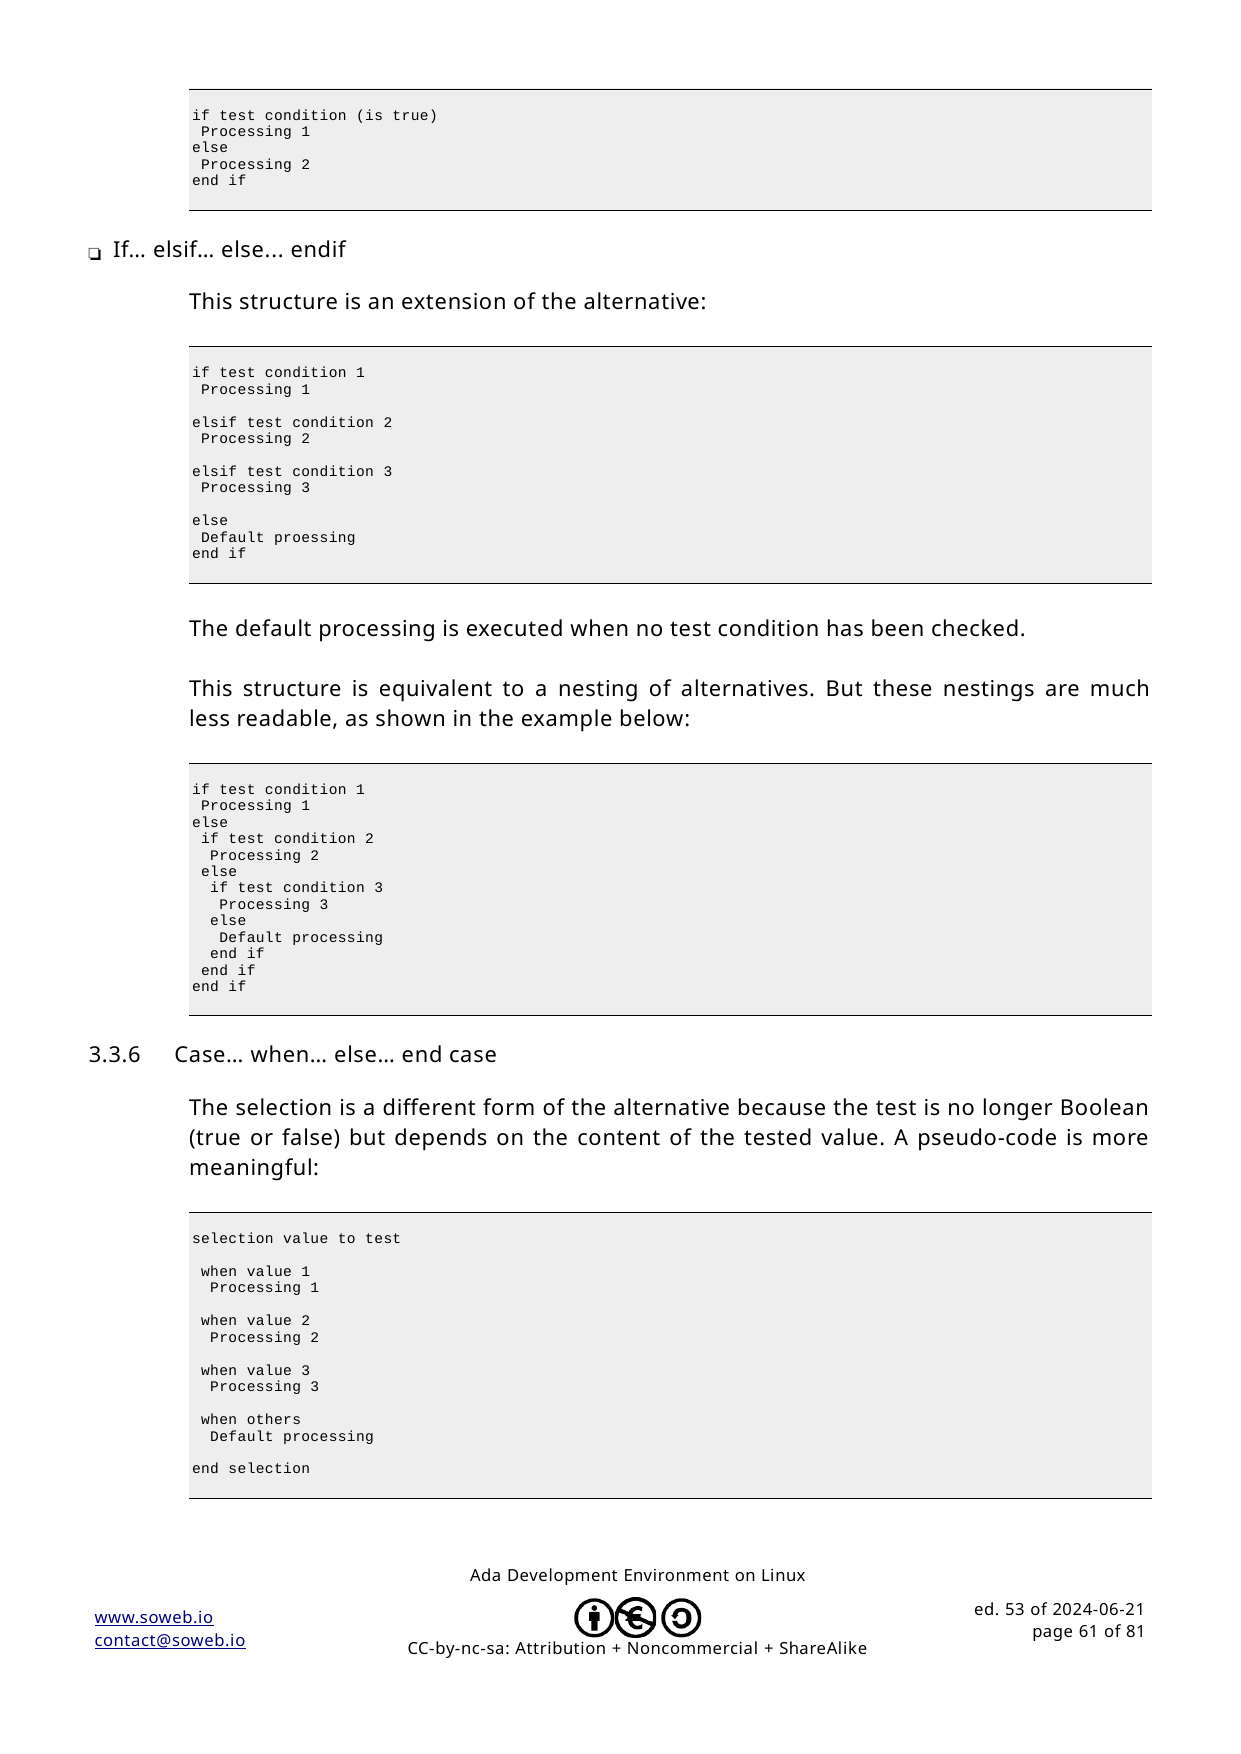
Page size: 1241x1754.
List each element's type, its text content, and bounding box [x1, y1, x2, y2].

list Default processing [189, 1426, 1152, 1442]
list end selection [189, 1442, 1152, 1498]
list Default proessing [189, 527, 1152, 544]
list if test condition 1 [189, 347, 1152, 379]
list else [189, 861, 1152, 878]
list if test condition 1 [189, 764, 1152, 796]
list else [189, 911, 1152, 927]
list Processing 3 [189, 894, 1152, 911]
list Processing 2 [189, 1327, 1152, 1344]
list when others [189, 1393, 1152, 1426]
list when value 1 [189, 1245, 1152, 1278]
list end if [189, 171, 1152, 210]
picture [660, 1597, 702, 1638]
list Processing 2 [189, 154, 1152, 171]
list if test condition 2 [189, 828, 1152, 845]
subtitle Case… when… else… end case [88, 1039, 1152, 1080]
text This structure is an extension of the alternative: [189, 286, 1152, 316]
list when value 2 [189, 1294, 1152, 1327]
list elsif test condition 2 [189, 396, 1152, 428]
list end if [189, 544, 1152, 583]
text The selection is a different form of the alternative because the test is no longer Boolean (true or false) but depends on the content of the tested value. A pseudo-code is more meaningful: [189, 1092, 1152, 1182]
list Processing 1 [189, 121, 1152, 138]
list if test condition 3 [189, 878, 1152, 894]
list Processing 1 [189, 379, 1152, 396]
list else [189, 812, 1152, 828]
subtitle If… elsif… else... endif [88, 233, 1152, 274]
text This structure is equivalent to a nesting of alternatives. But these nestings are much less readable, as shown in the example below: [189, 673, 1152, 733]
list when value 3 [189, 1344, 1152, 1377]
list Processing 3 [189, 1377, 1152, 1393]
picture [573, 1597, 657, 1638]
list selection value to test [189, 1213, 1152, 1245]
list Processing 3 [189, 478, 1152, 494]
list else [189, 138, 1152, 154]
list Default processing end if [189, 927, 1152, 960]
list Processing 1 [189, 796, 1152, 812]
list if test condition (is true) [189, 90, 1152, 121]
list elsif test condition 3 [189, 461, 1152, 478]
list Processing 2 [189, 845, 1152, 861]
list end if [189, 977, 1152, 1015]
list end if [189, 960, 1152, 977]
list else [189, 494, 1152, 527]
list Processing 2 [189, 428, 1152, 445]
text The default processing is executed when no test condition has been checked. [189, 613, 1152, 643]
list Processing 1 [189, 1278, 1152, 1294]
